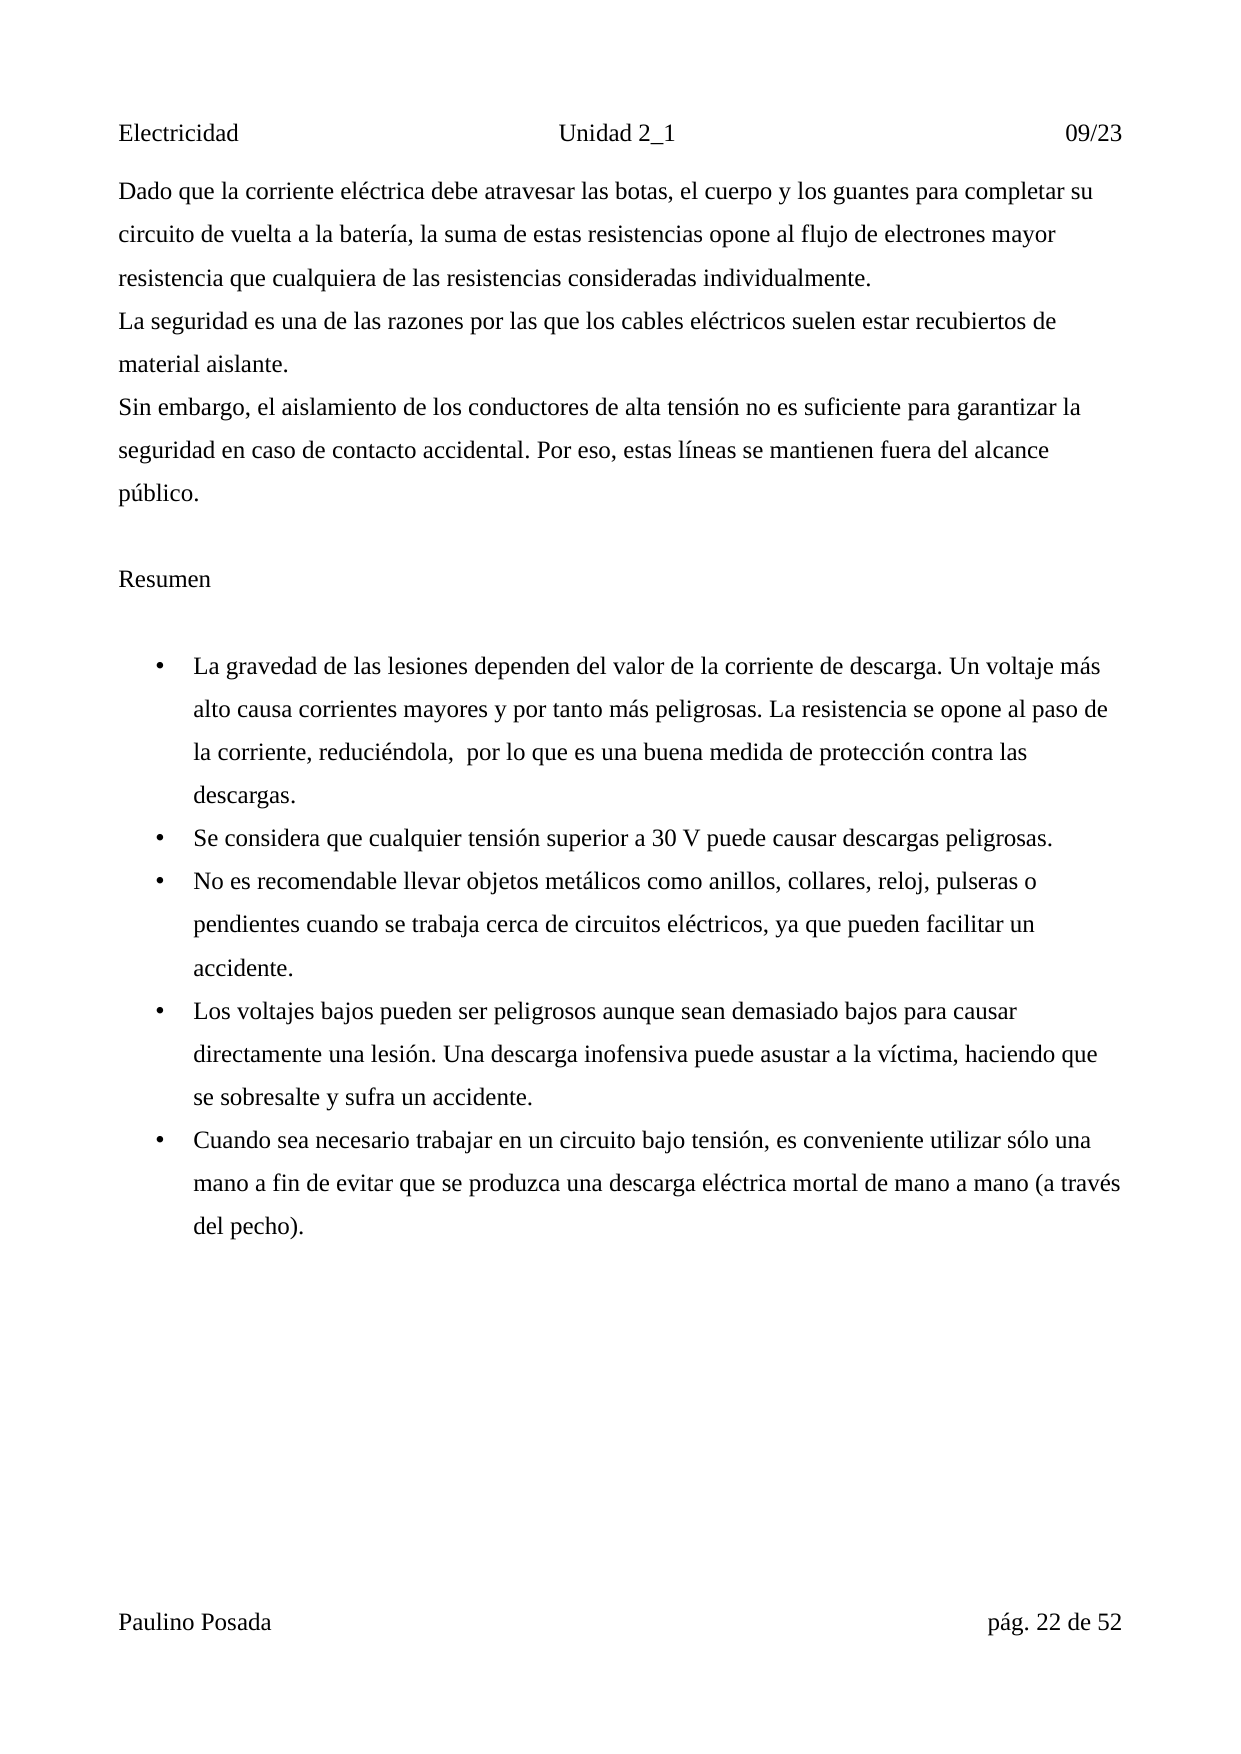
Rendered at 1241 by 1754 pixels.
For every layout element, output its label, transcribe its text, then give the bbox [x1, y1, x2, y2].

list Los voltajes bajos pueden ser peligrosos aunque sean demasiado bajos para causar directamente una lesión. Una descarga inofensiva puede asustar a la víctima, haciendo que se sobresalte y sufra un accidente. [156, 996, 1122, 1111]
text Dado que la corriente eléctrica debe atravesar las botas, el cuerpo y los guantes para completar su circuito de vuelta a la batería, la suma de estas resistencias opone al flujo de electrones mayor resistencia que cualquiera de las resistencias consideradas individualmente. [118, 176, 1122, 291]
list Cuando sea necesario trabajar en un circuito bajo tensión, es conveniente utilizar sólo una mano a fin de evitar que se produzca una descarga eléctrica mortal de mano a mano (a través del pecho). [156, 1125, 1122, 1240]
text Sin embargo, el aislamiento de los conductores de alta tensión no es suficiente para garantizar la seguridad en caso de contacto accidental. Por eso, estas líneas se mantienen fuera del alcance público. [118, 392, 1122, 507]
list La gravedad de las lesiones dependen del valor de la corriente de descarga. Un voltaje más alto causa corrientes mayores y por tanto más peligrosas. La resistencia se opone al paso de la corriente, reduciéndola, por lo que es una buena medida de protección contra las descargas. [156, 651, 1122, 809]
text Resumen [118, 564, 1122, 593]
list No es recomendable llevar objetos metálicos como anillos, collares, reloj, pulseras o pendientes cuando se trabaja cerca de circuitos eléctricos, ya que pueden facilitar un accidente. [156, 866, 1122, 981]
text La seguridad es una de las razones por las que los cables eléctricos suelen estar recubiertos de material aislante. [118, 306, 1122, 378]
list Se considera que cualquier tensión superior a 30 V puede causar descargas peligrosas. [156, 823, 1122, 852]
